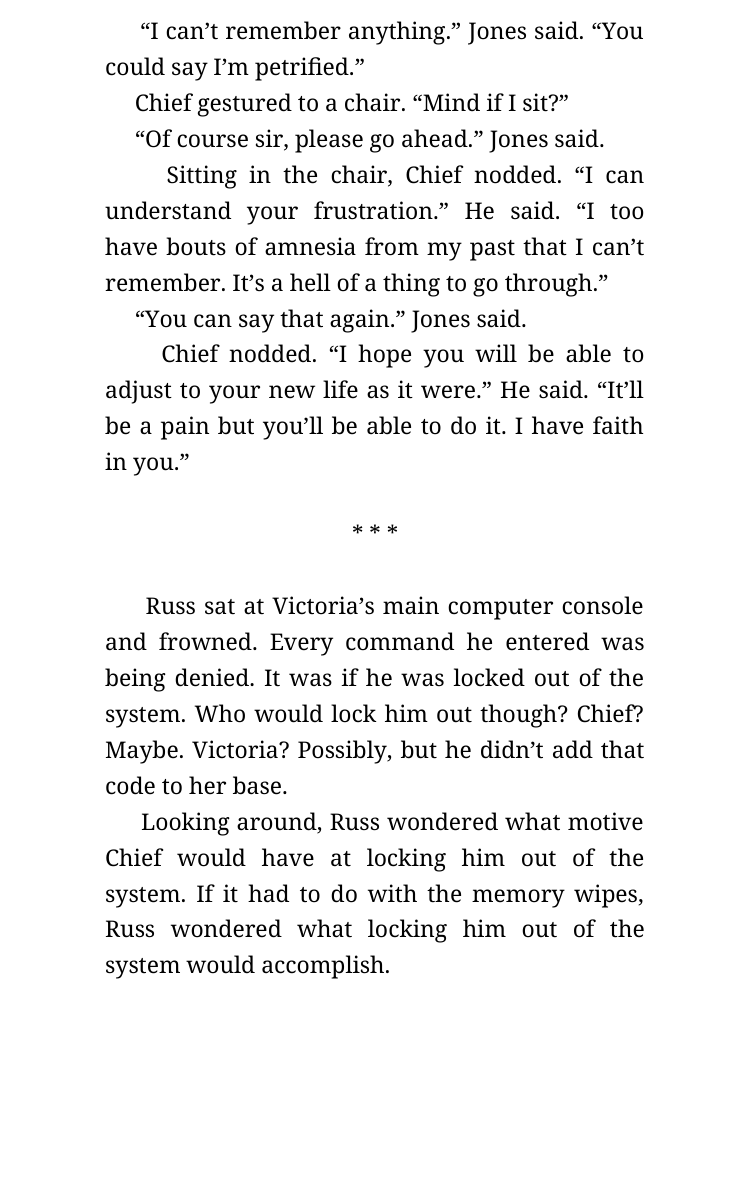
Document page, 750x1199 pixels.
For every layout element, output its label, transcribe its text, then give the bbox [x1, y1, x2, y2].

text Sitting in the chair, Chief nodded. “I can understand your frustration.” He said. “I too have bouts of amnesia from my past that I can’t remember. It’s a hell of a thing to go through.” [105, 159, 645, 298]
text Looking around, Russ wondered what motive Chief would have at locking him out of the system. If it had to do with the memory wipes, Russ wondered what locking him out of the system would accomplish. [105, 806, 645, 981]
text “You can say that again.” Jones said. [105, 302, 645, 334]
text Russ sat at Victoria’s main computer console and frowned. Every command he entered was being denied. It was if he was locked out of the system. Who would lock him out though? Chief? Maybe. Victoria? Possibly, but he didn’t add that code to her base. [105, 590, 645, 801]
text “I can’t remember anything.” Jones said. “You could say I’m petrified.” [105, 15, 645, 82]
text * * * [105, 518, 645, 549]
text Chief gestured to a chair. “Mind if I sit?” [105, 87, 645, 118]
text Chief nodded. “I hope you will be able to adjust to your new life as it were.” He said. “It’ll be a pain but you’ll be able to do it. I have faith in you.” [105, 338, 645, 477]
text “Of course sir, please go ahead.” Jones said. [105, 123, 645, 154]
